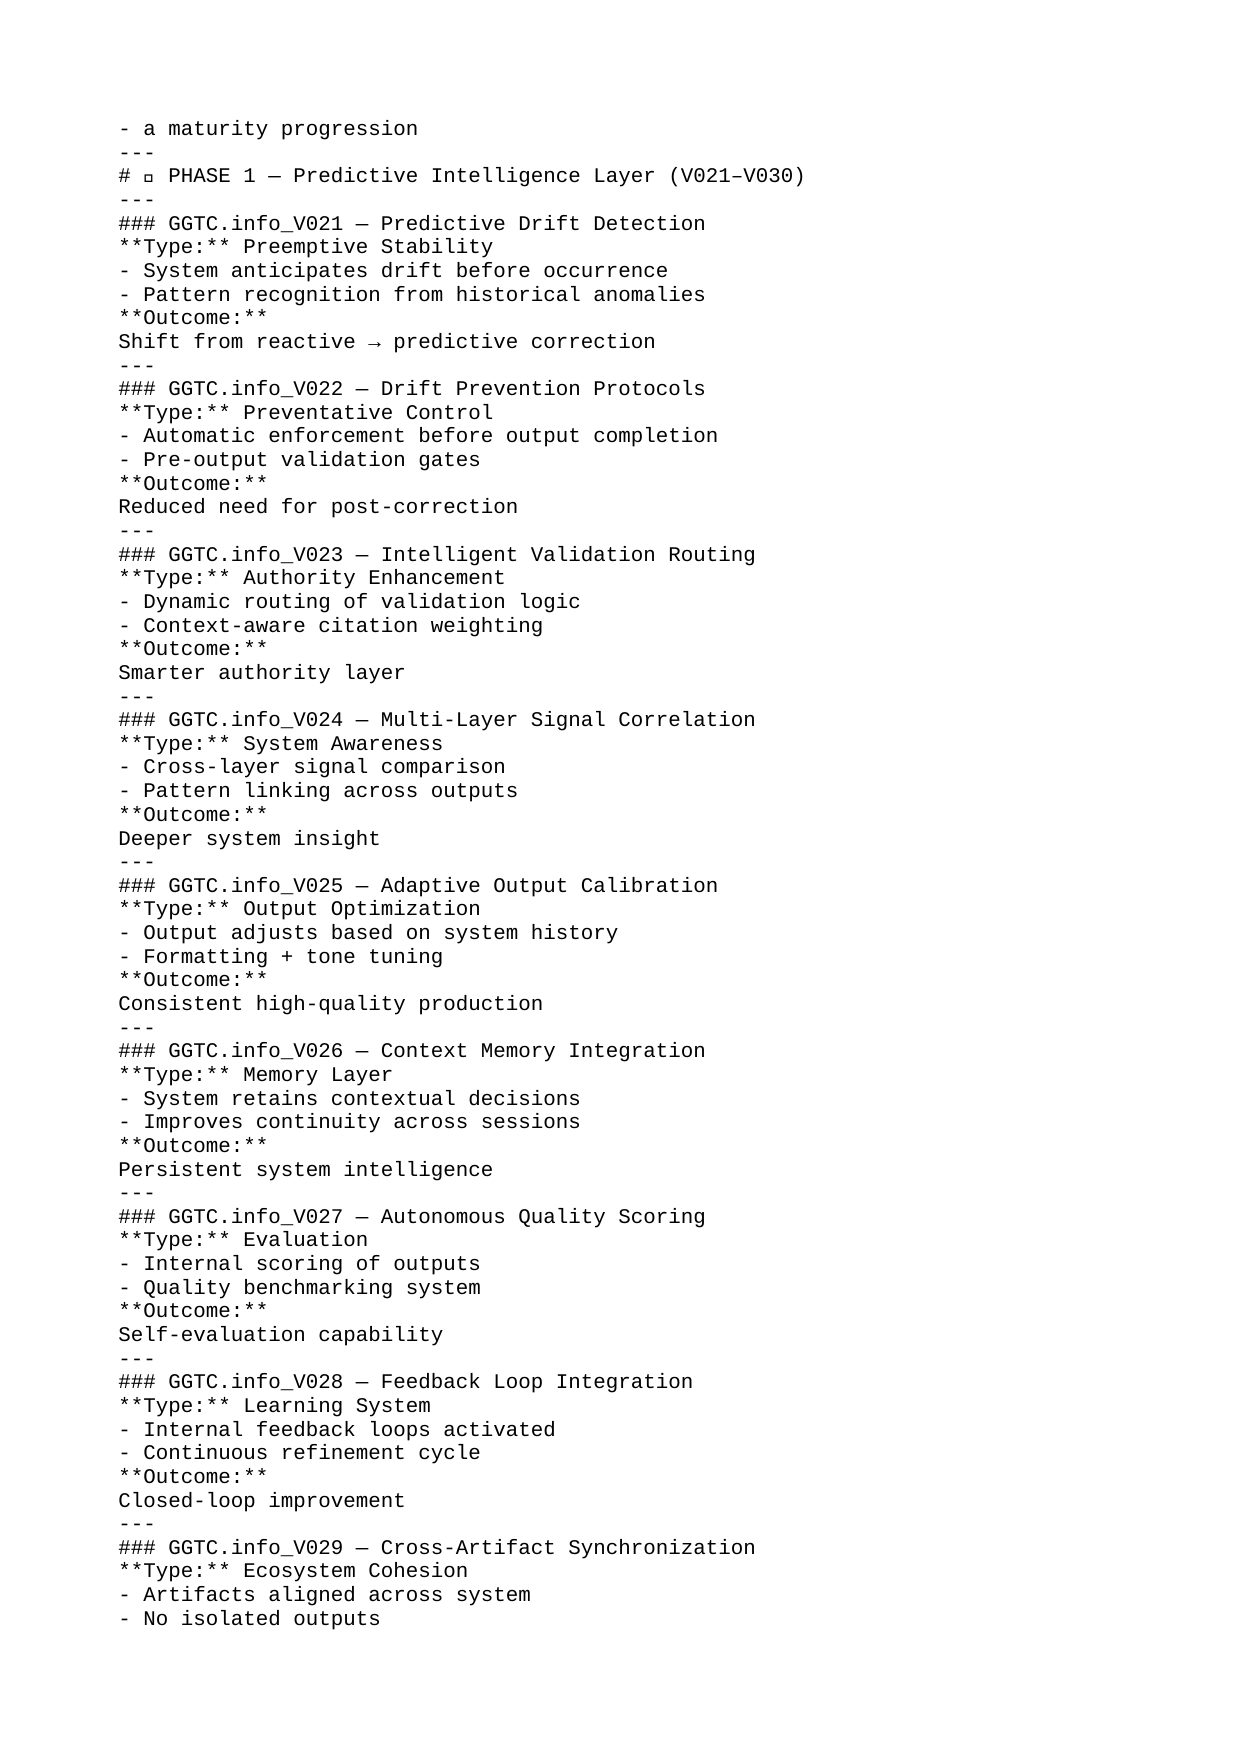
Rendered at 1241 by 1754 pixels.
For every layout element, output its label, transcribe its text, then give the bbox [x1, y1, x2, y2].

text - System retains contextual decisions [118, 1088, 1122, 1111]
text Reduced need for post-correction [118, 496, 1122, 520]
text ### GGTC.info_V021 — Predictive Drift Detection [118, 213, 1122, 236]
text **Type:** Output Optimization [118, 898, 1122, 922]
text ### GGTC.info_V027 — Autonomous Quality Scoring [118, 1206, 1122, 1229]
text --- [118, 851, 1122, 875]
text - Internal feedback loops activated [118, 1419, 1122, 1442]
text **Outcome:** [118, 1135, 1122, 1158]
text --- [118, 686, 1122, 709]
text **Outcome:** [118, 1466, 1122, 1489]
text Shift from reactive → predictive correction [118, 331, 1122, 354]
text **Type:** Learning System [118, 1395, 1122, 1419]
text - Context-aware citation weighting [118, 615, 1122, 638]
text - Pattern linking across outputs [118, 780, 1122, 804]
text ### GGTC.info_V023 — Intelligent Validation Routing [118, 544, 1122, 567]
text ### GGTC.info_V026 — Context Memory Integration [118, 1040, 1122, 1064]
text - Pre-output validation gates [118, 449, 1122, 473]
text ### GGTC.info_V028 — Feedback Loop Integration [118, 1371, 1122, 1395]
text Closed-loop improvement [118, 1489, 1122, 1513]
text **Type:** Preventative Control [118, 402, 1122, 426]
text --- [118, 1348, 1122, 1371]
text **Type:** Authority Enhancement [118, 567, 1122, 591]
text - Continuous refinement cycle [118, 1442, 1122, 1466]
text - Quality benchmarking system [118, 1277, 1122, 1300]
text **Outcome:** [118, 638, 1122, 662]
text - Improves continuity across sessions [118, 1111, 1122, 1135]
text **Type:** Preemptive Stability [118, 236, 1122, 260]
text Deeper system insight [118, 827, 1122, 851]
text **Type:** Evaluation [118, 1229, 1122, 1253]
text --- [118, 1017, 1122, 1040]
text ### GGTC.info_V025 — Adaptive Output Calibration [118, 875, 1122, 898]
text - Dynamic routing of validation logic [118, 591, 1122, 615]
text **Outcome:** [118, 473, 1122, 496]
text --- [118, 1182, 1122, 1206]
text - Formatting + tone tuning [118, 946, 1122, 969]
text --- [118, 354, 1122, 378]
text Consistent high-quality production [118, 993, 1122, 1017]
text - Output adjusts based on system history [118, 922, 1122, 946]
text - a maturity progression [118, 118, 1122, 142]
text --- [118, 1513, 1122, 1537]
text Smarter authority layer [118, 662, 1122, 686]
text - Internal scoring of outputs [118, 1253, 1122, 1277]
text --- [118, 520, 1122, 544]
text - System anticipates drift before occurrence [118, 260, 1122, 284]
text - Automatic enforcement before output completion [118, 426, 1122, 449]
text - Pattern recognition from historical anomalies [118, 284, 1122, 307]
text ### GGTC.info_V022 — Drift Prevention Protocols [118, 378, 1122, 402]
text Self-evaluation capability [118, 1324, 1122, 1348]
text --- [118, 142, 1122, 165]
text **Outcome:** [118, 804, 1122, 827]
text **Outcome:** [118, 969, 1122, 993]
text ### GGTC.info_V029 — Cross-Artifact Synchronization [118, 1537, 1122, 1561]
text - No isolated outputs [118, 1608, 1122, 1631]
text **Outcome:** [118, 1300, 1122, 1324]
text # 🔹 PHASE 1 — Predictive Intelligence Layer (V021–V030) [118, 165, 1122, 189]
text - Artifacts aligned across system [118, 1584, 1122, 1608]
text **Type:** Memory Layer [118, 1064, 1122, 1088]
text **Type:** System Awareness [118, 733, 1122, 757]
text Persistent system intelligence [118, 1158, 1122, 1182]
text - Cross-layer signal comparison [118, 757, 1122, 780]
text ### GGTC.info_V024 — Multi-Layer Signal Correlation [118, 709, 1122, 733]
text **Outcome:** [118, 307, 1122, 331]
text --- [118, 189, 1122, 213]
text **Type:** Ecosystem Cohesion [118, 1561, 1122, 1584]
